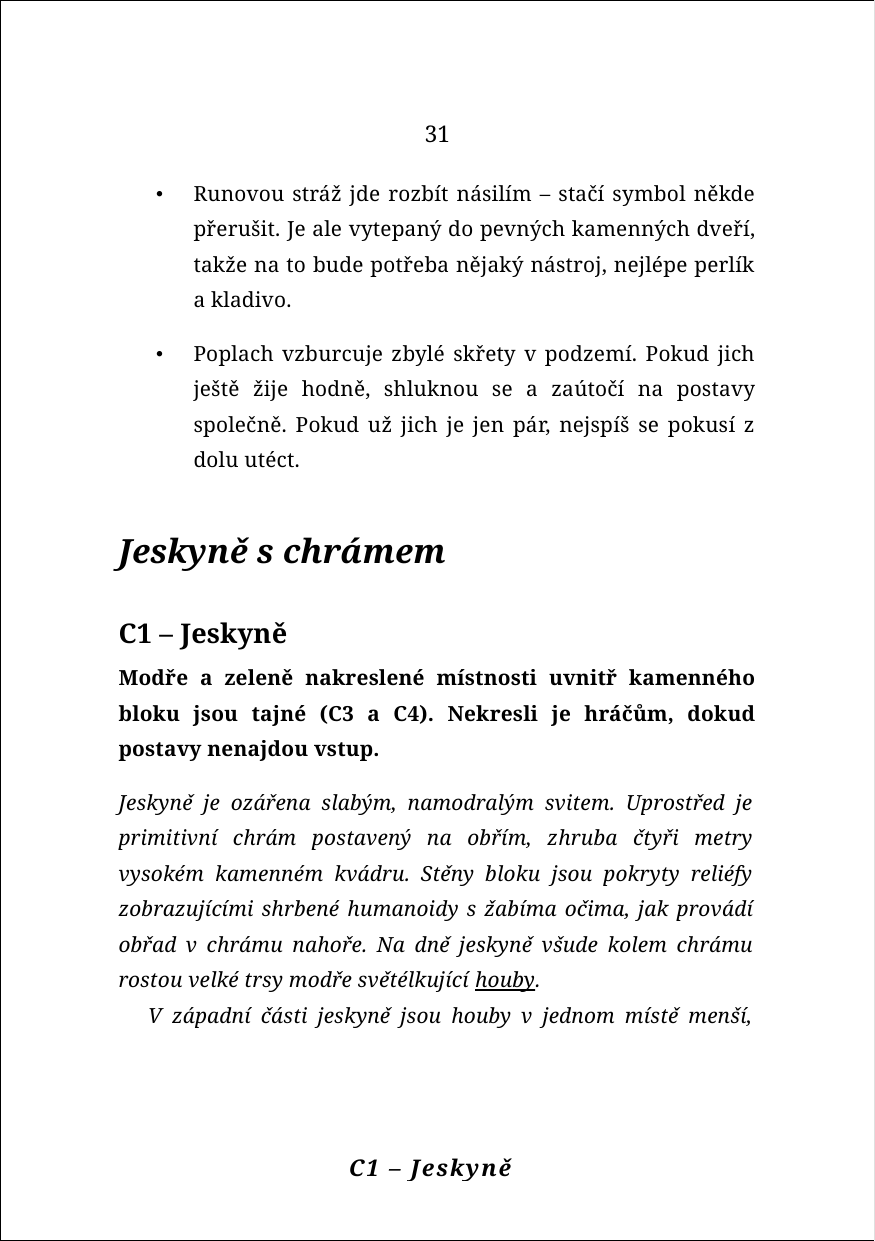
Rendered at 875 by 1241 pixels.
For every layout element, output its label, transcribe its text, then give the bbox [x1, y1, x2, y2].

subtitle Jeskyně s chrámem [118, 528, 756, 573]
subtitle C1 – Jeskyně [118, 615, 756, 652]
text Modře a zeleně nakreslené místnosti uvnitř kamenného bloku jsou tajné (C3 a C4). Nekresli je hráčům, dokud postavy nenajdou vstup. [118, 663, 756, 763]
list Runovou stráž jde rozbít násilím – stačí symbol někde přerušit. Je ale vytepaný do pevných kamenných dveří, takže na to bude potřeba nějaký nástroj, nejlépe perlík a kladivo. [156, 179, 756, 314]
list Poplach vzburcuje zbylé skřety v podzemí. Pokud jich ještě žije hodně, shluknou se a zaútočí na postavy společně. Pokud už jich je jen pár, nejspíš se pokusí z dolu utéct. [156, 339, 756, 474]
text Jeskyně je ozářena slabým, namodralým svitem. Uprostřed je primitivní chrám postavený na obřím, zhruba čtyři metry vysokém kamenném kvádru. Stěny bloku jsou pokryty reliéfy zobrazujícími shrbené humanoidy s žabíma očima, jak provádí obřad v chrámu nahoře. Na dně jeskyně všude kolem chrámu rostou velké trsy modře světélkující houby. V západní části jeskyně jsou houby v jednom místě menší, [118, 788, 756, 1029]
